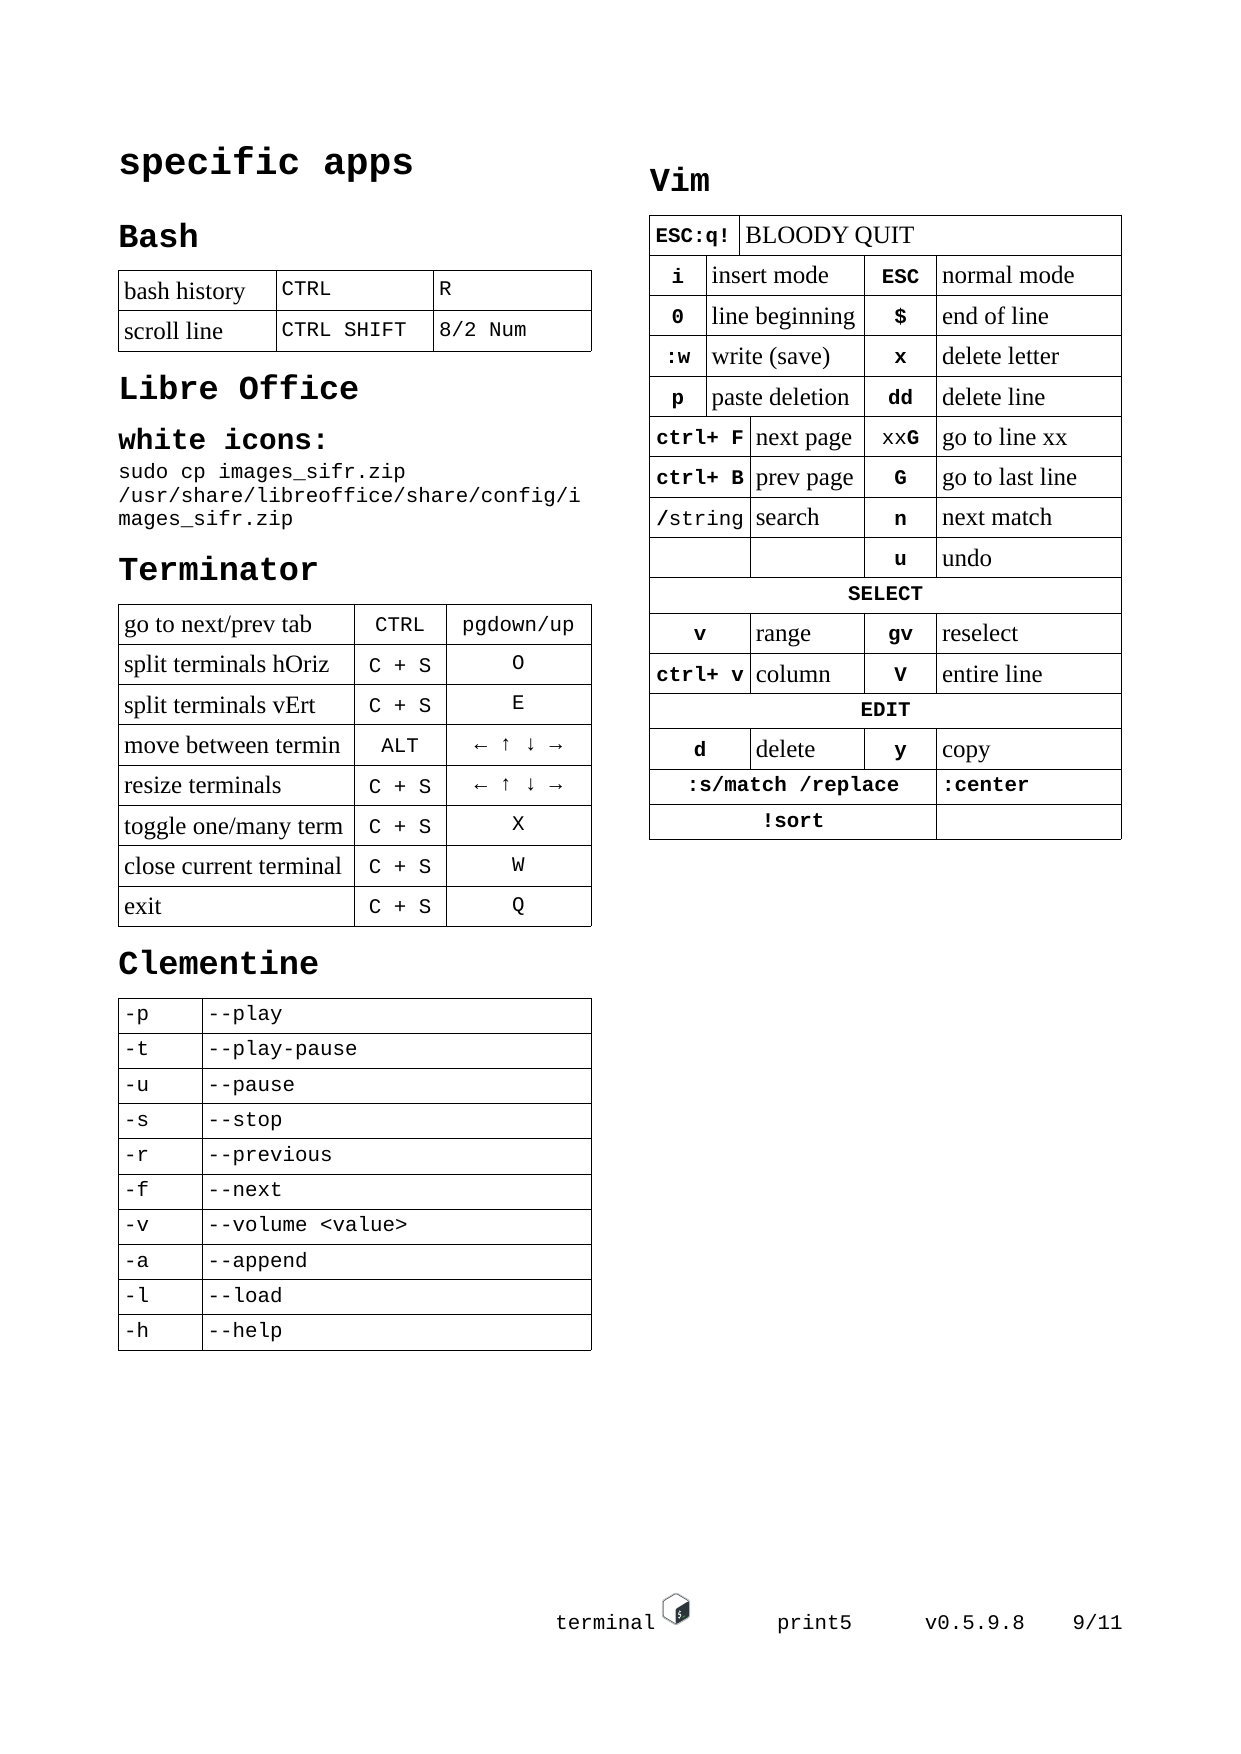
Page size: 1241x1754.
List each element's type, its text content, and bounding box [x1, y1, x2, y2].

table_cell :center [937, 770, 1121, 804]
table_cell --help [203, 1315, 591, 1349]
table_cell ctrl+ B [650, 457, 750, 497]
table_cell --stop [203, 1104, 591, 1138]
table_cell ← ↑ ↓ → [447, 725, 591, 765]
table_cell range [751, 614, 864, 653]
table_cell [751, 538, 864, 577]
table_cell split terminals vErt [119, 685, 354, 724]
table_cell --append [203, 1245, 591, 1279]
table_cell X [447, 806, 591, 845]
table_cell -t [119, 1034, 202, 1068]
table_cell xxG [865, 417, 936, 456]
table_cell copy [937, 729, 1121, 769]
table_cell entire line [937, 654, 1121, 693]
table_cell i [650, 256, 706, 295]
subtitle Clementine [118, 947, 591, 985]
table_cell EDIT [650, 694, 1121, 728]
table_cell !sort [650, 805, 936, 839]
table_cell u [865, 538, 936, 577]
table_header CTRL [277, 271, 433, 310]
table_cell [937, 805, 1121, 839]
table_cell -f [119, 1175, 202, 1209]
table_cell -l [119, 1280, 202, 1314]
table_cell -u [119, 1069, 202, 1103]
table_cell d [650, 729, 750, 769]
table_cell ← ↑ ↓ → [447, 766, 591, 805]
table_cell CTRL SHIFT [277, 311, 433, 351]
table_cell write (save) [707, 336, 864, 376]
table_cell delete line [937, 377, 1121, 416]
table_header -p [119, 999, 202, 1033]
table_cell normal mode [937, 256, 1121, 295]
table_cell go to last line [937, 457, 1121, 497]
table_cell --previous [203, 1139, 591, 1173]
table_cell $ [865, 296, 936, 335]
table_cell delete letter [937, 336, 1121, 376]
table_cell G [865, 457, 936, 497]
table_cell y [865, 729, 936, 769]
table_cell close current terminal [119, 846, 354, 886]
table_cell --play-pause [203, 1034, 591, 1068]
table_cell delete [751, 729, 864, 769]
table_cell undo [937, 538, 1121, 577]
table_cell :w [650, 336, 706, 376]
table_cell line beginning [707, 296, 864, 335]
table_cell W [447, 846, 591, 886]
table_cell go to line xx [937, 417, 1121, 456]
table_cell --pause [203, 1069, 591, 1103]
subtitle Vim [649, 164, 1122, 202]
table_cell split terminals hOriz [119, 645, 354, 684]
table_cell move between termin [119, 725, 354, 765]
table_header BLOODY QUIT [740, 216, 1121, 255]
table_cell toggle one/many term [119, 806, 354, 845]
table_cell Q [447, 887, 591, 926]
table_cell -s [119, 1104, 202, 1138]
table_cell --next [203, 1175, 591, 1209]
table_header go to next/prev tab [119, 605, 354, 644]
table_cell 8/2 Num [434, 311, 591, 351]
table_cell x [865, 336, 936, 376]
table_cell -a [119, 1245, 202, 1279]
table_cell -h [119, 1315, 202, 1349]
table_cell resize terminals [119, 766, 354, 805]
table_cell prev page [751, 457, 864, 497]
table_cell SELECT [650, 578, 1121, 612]
table_header pgdown/up [447, 605, 591, 644]
table_header CTRL [355, 605, 446, 644]
table_cell C + S [355, 887, 446, 926]
table_cell end of line [937, 296, 1121, 335]
subtitle Bash [118, 219, 591, 257]
table_header R [434, 271, 591, 310]
table_cell reselect [937, 614, 1121, 653]
table_cell -r [119, 1139, 202, 1173]
table_cell --volume <value> [203, 1210, 591, 1244]
table_cell ALT [355, 725, 446, 765]
table_cell next page [751, 417, 864, 456]
table_cell V [865, 654, 936, 693]
table_cell [650, 538, 750, 577]
table_cell scroll line [119, 311, 276, 351]
table_cell C + S [355, 806, 446, 845]
table_cell C + S [355, 645, 446, 684]
table_cell /string [650, 498, 750, 537]
table_cell v [650, 614, 750, 653]
table_cell column [751, 654, 864, 693]
table_cell dd [865, 377, 936, 416]
subtitle Terminator [118, 553, 591, 591]
table_header --play [203, 999, 591, 1033]
table_cell gv [865, 614, 936, 653]
table_cell ctrl+ F [650, 417, 750, 456]
table_cell C + S [355, 685, 446, 724]
table_header ESC:q! [650, 216, 739, 255]
table_cell 0 [650, 296, 706, 335]
subtitle Libre Office [118, 371, 591, 409]
table_cell C + S [355, 766, 446, 805]
table_cell exit [119, 887, 354, 926]
table_cell p [650, 377, 706, 416]
table_cell ctrl+ v [650, 654, 750, 693]
picture [655, 1588, 697, 1630]
table_header bash history [119, 271, 276, 310]
table_cell O [447, 645, 591, 684]
table_cell n [865, 498, 936, 537]
subtitle specific apps [118, 143, 591, 186]
table_cell -v [119, 1210, 202, 1244]
table_cell search [751, 498, 864, 537]
table_cell paste deletion [707, 377, 864, 416]
table_cell :s/match /replace [650, 770, 936, 804]
table_cell next match [937, 498, 1121, 537]
table_cell --load [203, 1280, 591, 1314]
table_cell E [447, 685, 591, 724]
table_cell insert mode [707, 256, 864, 295]
table_cell ESC [865, 256, 936, 295]
subtitle white icons: [118, 425, 591, 458]
table_cell C + S [355, 846, 446, 886]
text sudo cp images_sifr.zip /usr/share/libreoffice/share/config/images_sifr.zip [118, 461, 591, 532]
